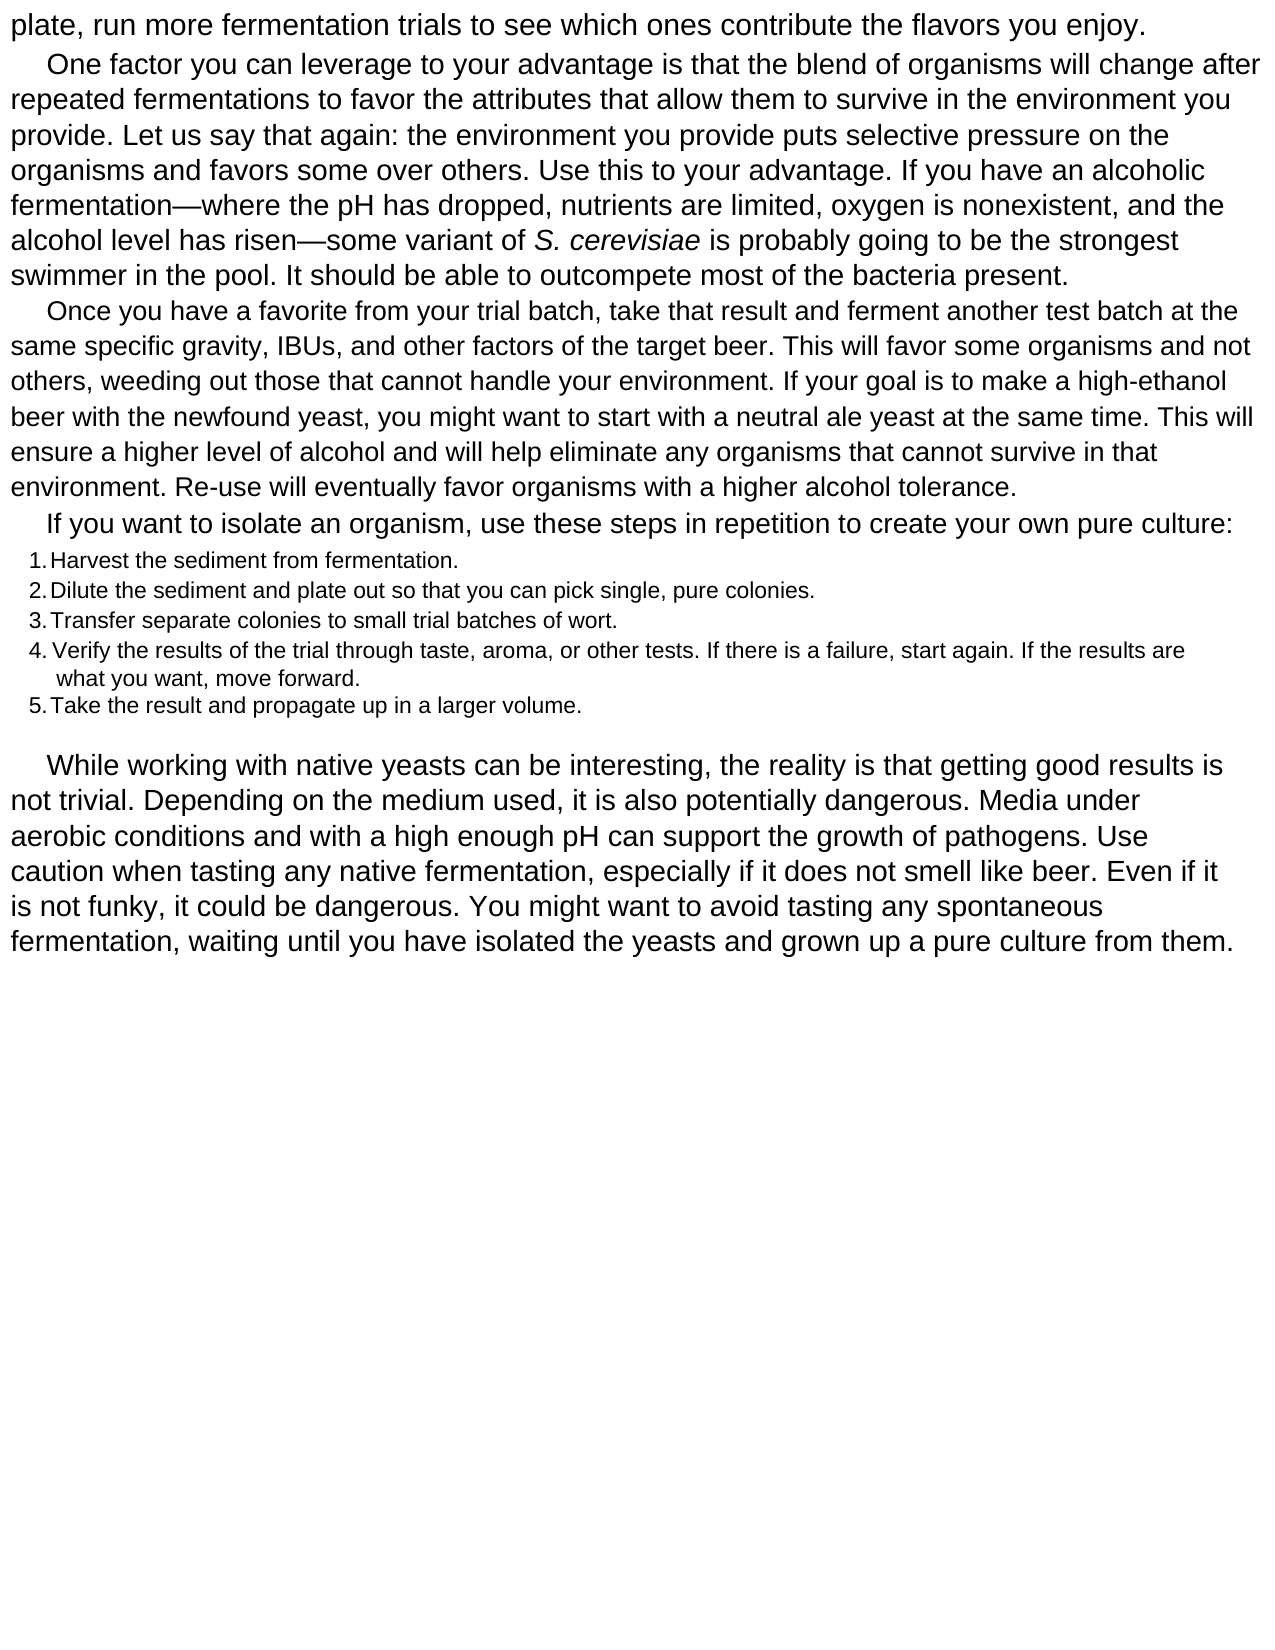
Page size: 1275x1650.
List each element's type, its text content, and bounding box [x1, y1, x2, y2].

list Transfer separate colonies to small trial batches of wort. [28, 607, 1262, 633]
list Dilute the sediment and plate out so that you can pick single, pure colonies. [28, 577, 1262, 603]
list Take the result and propagate up in a larger volume. [28, 692, 1262, 719]
text If you want to isolate an organism, use these steps in repetition to create your own pure culture: [46, 507, 1262, 539]
list Verify the results of the trial through taste, aroma, or other tests. If there is a failure, start again. If the results are what you want, move forward. [28, 637, 1239, 691]
text plate, run more fermentation trials to see which ones contribute the flavors you enjoy. [10, 7, 1262, 41]
list Harvest the sediment from fermentation. [28, 547, 1262, 573]
text Once you have a favorite from your trial batch, take that result and ferment another test batch at the same specific gravity, IBUs, and other factors of the target beer. This will favor some organisms and not others, weeding out those that cannot handle your environment. If your goal is to make a high-ethanol beer with the newfound yeast, you might want to start with a neutral ale yeast at the same time. This will ensure a higher level of alcohol and will help eliminate any organisms that cannot survive in that environment. Re-use will eventually favor organisms with a higher alcohol tolerance. [10, 294, 1262, 502]
text One factor you can leverage to your advantage is that the blend of organisms will change after repeated fermentations to favor the attributes that allow them to survive in the environment you provide. Let us say that again: the environment you provide puts selective pressure on the organisms and favors some over others. Use this to your advantage. If you have an alcoholic fermentation—where the pH has dropped, nutrients are limited, oxygen is nonexistent, and the alcohol level has risen—some variant of S. cerevisiae is probably going to be the strongest swimmer in the pool. It should be able to outcompete most of the bacteria present. [10, 47, 1262, 292]
text While working with native yeasts can be interesting, the reality is that getting good results is not trivial. Depending on the medium used, it is also potentially dangerous. Media under aerobic conditions and with a high enough pH can support the growth of pathogens. Use caution when tasting any native fermentation, especially if it does not smell like beer. Even if it is not funky, it could be dangerous. You might want to avoid tasting any spontaneous fermentation, waiting until you have isolated the yeasts and grown up a pure culture from them. [10, 748, 1237, 958]
